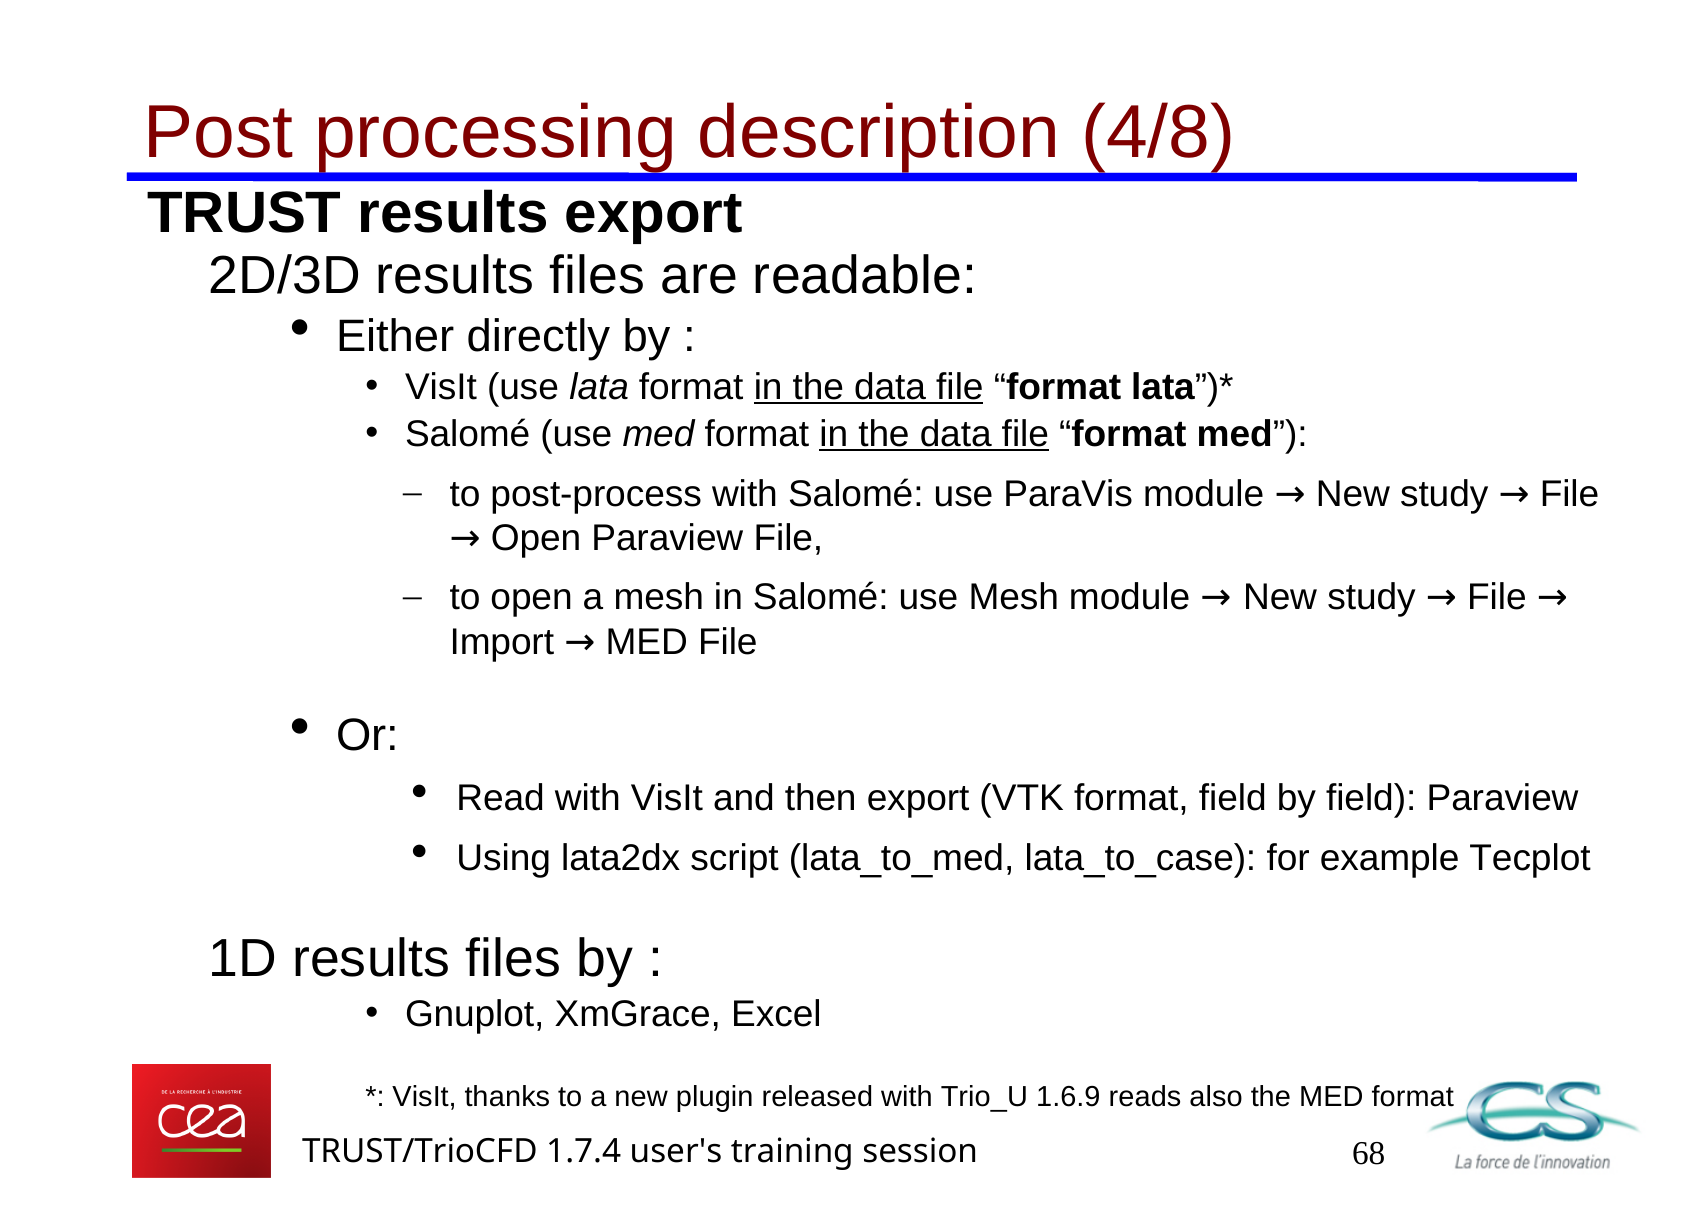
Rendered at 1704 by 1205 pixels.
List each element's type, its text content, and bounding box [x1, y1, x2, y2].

list TRUST results export [131, 174, 1580, 280]
picture [132, 1064, 271, 1178]
list 2D/3D results files are readable: Either directly by : VisIt (use lata format in the data file “format lata”)* Salomé (use med format in the data file “format med”): to post-process with Salomé: use ParaVis module → New study → File → Open Paraview File, to open a mesh in Salomé: use Mesh module → New study → File → Import → MED File Or: Read with VisIt and then export (VTK format, field by field): Paraview Using lata2dx script (lata_to_med, lata_to_case): for example Tecplot 1D results files by : Gnuplot, XmGrace, Excel *: VisIt, thanks to a new plugin released with Trio_U 1.6.9 reads also the MED format [192, 244, 1641, 1130]
picture [1423, 1072, 1648, 1179]
title Post processing description (4/8) [127, 39, 1577, 172]
